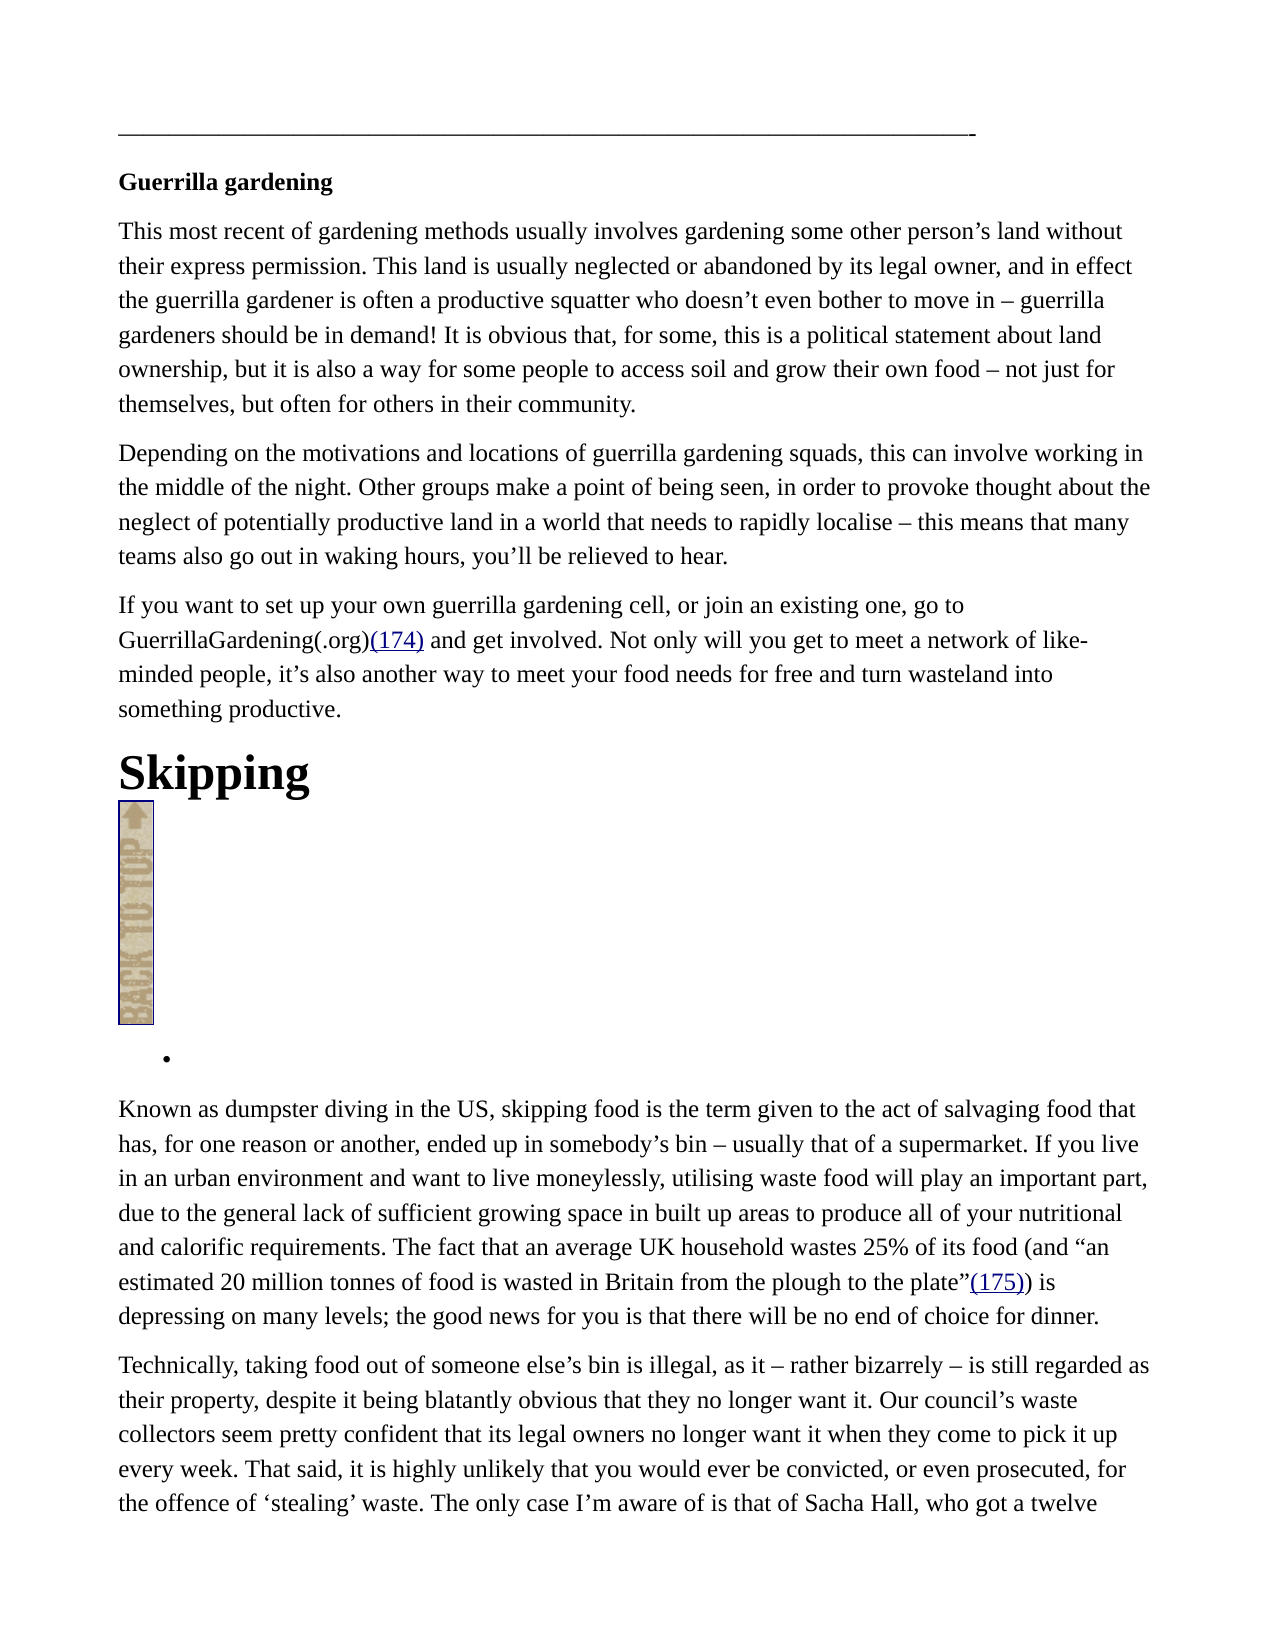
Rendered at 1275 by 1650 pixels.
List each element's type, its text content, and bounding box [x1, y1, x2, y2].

text ——————————————————————————————————- [118, 118, 1157, 147]
picture [120, 802, 153, 1024]
text Known as dumpster diving in the US, skipping food is the term given to the act of salvaging food that has, for one reason or another, ended up in somebody’s bin – usually that of a supermarket. If you live in an urban environment and want to live moneylessly, utilising waste food will play an important part, due to the general lack of sufficient growing space in built up areas to produce all of your nutritional and calorific requirements. The fact that an average UK household wastes 25% of its food (and “an estimated 20 million tonnes of food is wasted in Britain from the plough to the plate”(175)) is depressing on many levels; the good news for you is that there will be no end of choice for dinner. [118, 1094, 1157, 1330]
text If you want to set up your own guerrilla gardening cell, or join an existing one, go to GuerrillaGardening(.org)(174) and get involved. Not only will you get to meet a network of like-minded people, it’s also another way to meet your food needs for free and turn wasteland into something productive. [118, 590, 1157, 722]
text Technically, taking food out of someone else’s bin is illegal, as it – rather bizarrely – is still regarded as their property, despite it being blatantly obvious that they no longer want it. Our council’s waste collectors seem pretty confident that its legal owners no longer want it when they come to pick it up every week. That said, it is highly unlikely that you would ever be convicted, or even prosecuted, for the offence of ‘stealing’ waste. The only case I’m aware of is that of Sacha Hall, who got a twelve [118, 1351, 1157, 1517]
text This most recent of gardening methods usually involves gardening some other person’s land without their express permission. This land is usually neglected or abandoned by its legal owner, and in effect the guerrilla gardener is often a productive squatter who doesn’t even bother to move in – guerrilla gardeners should be in demand! It is obvious that, for some, this is a political statement about land ownership, but it is also a way for some people to access soil and grow their own food – not just for themselves, but often for others in their community. [118, 216, 1157, 417]
text Depending on the motivations and locations of guerrilla gardening squads, this can involve working in the middle of the night. Other groups make a point of being seen, in order to provoke thought about the neglect of potentially productive land in a world that needs to rapidly localise – this means that many teams also go out in waking hours, you’ll be relieved to hear. [118, 438, 1157, 570]
subtitle Skipping [118, 743, 1157, 800]
text Guerrilla gardening [118, 167, 1157, 196]
